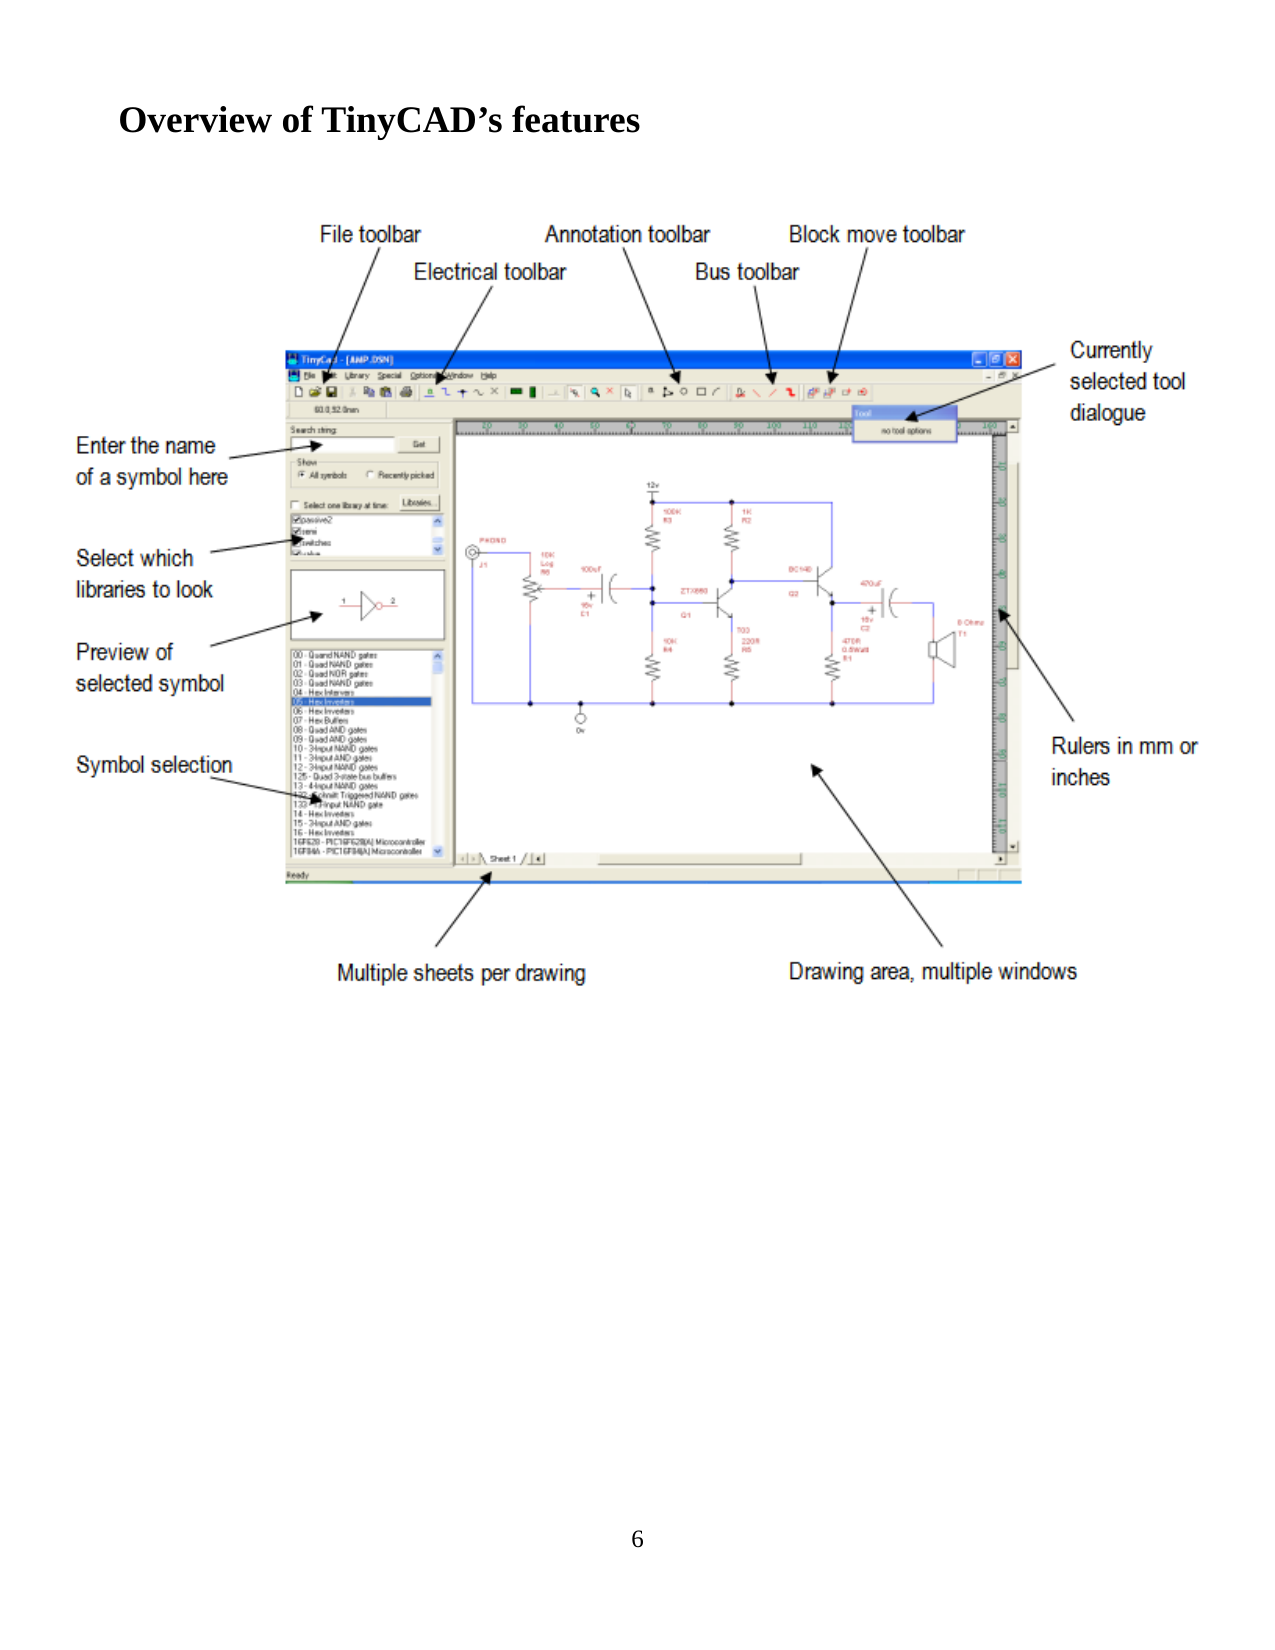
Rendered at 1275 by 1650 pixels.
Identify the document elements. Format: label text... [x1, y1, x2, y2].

text Overview of TinyCAD’s features [118, 97, 1157, 141]
